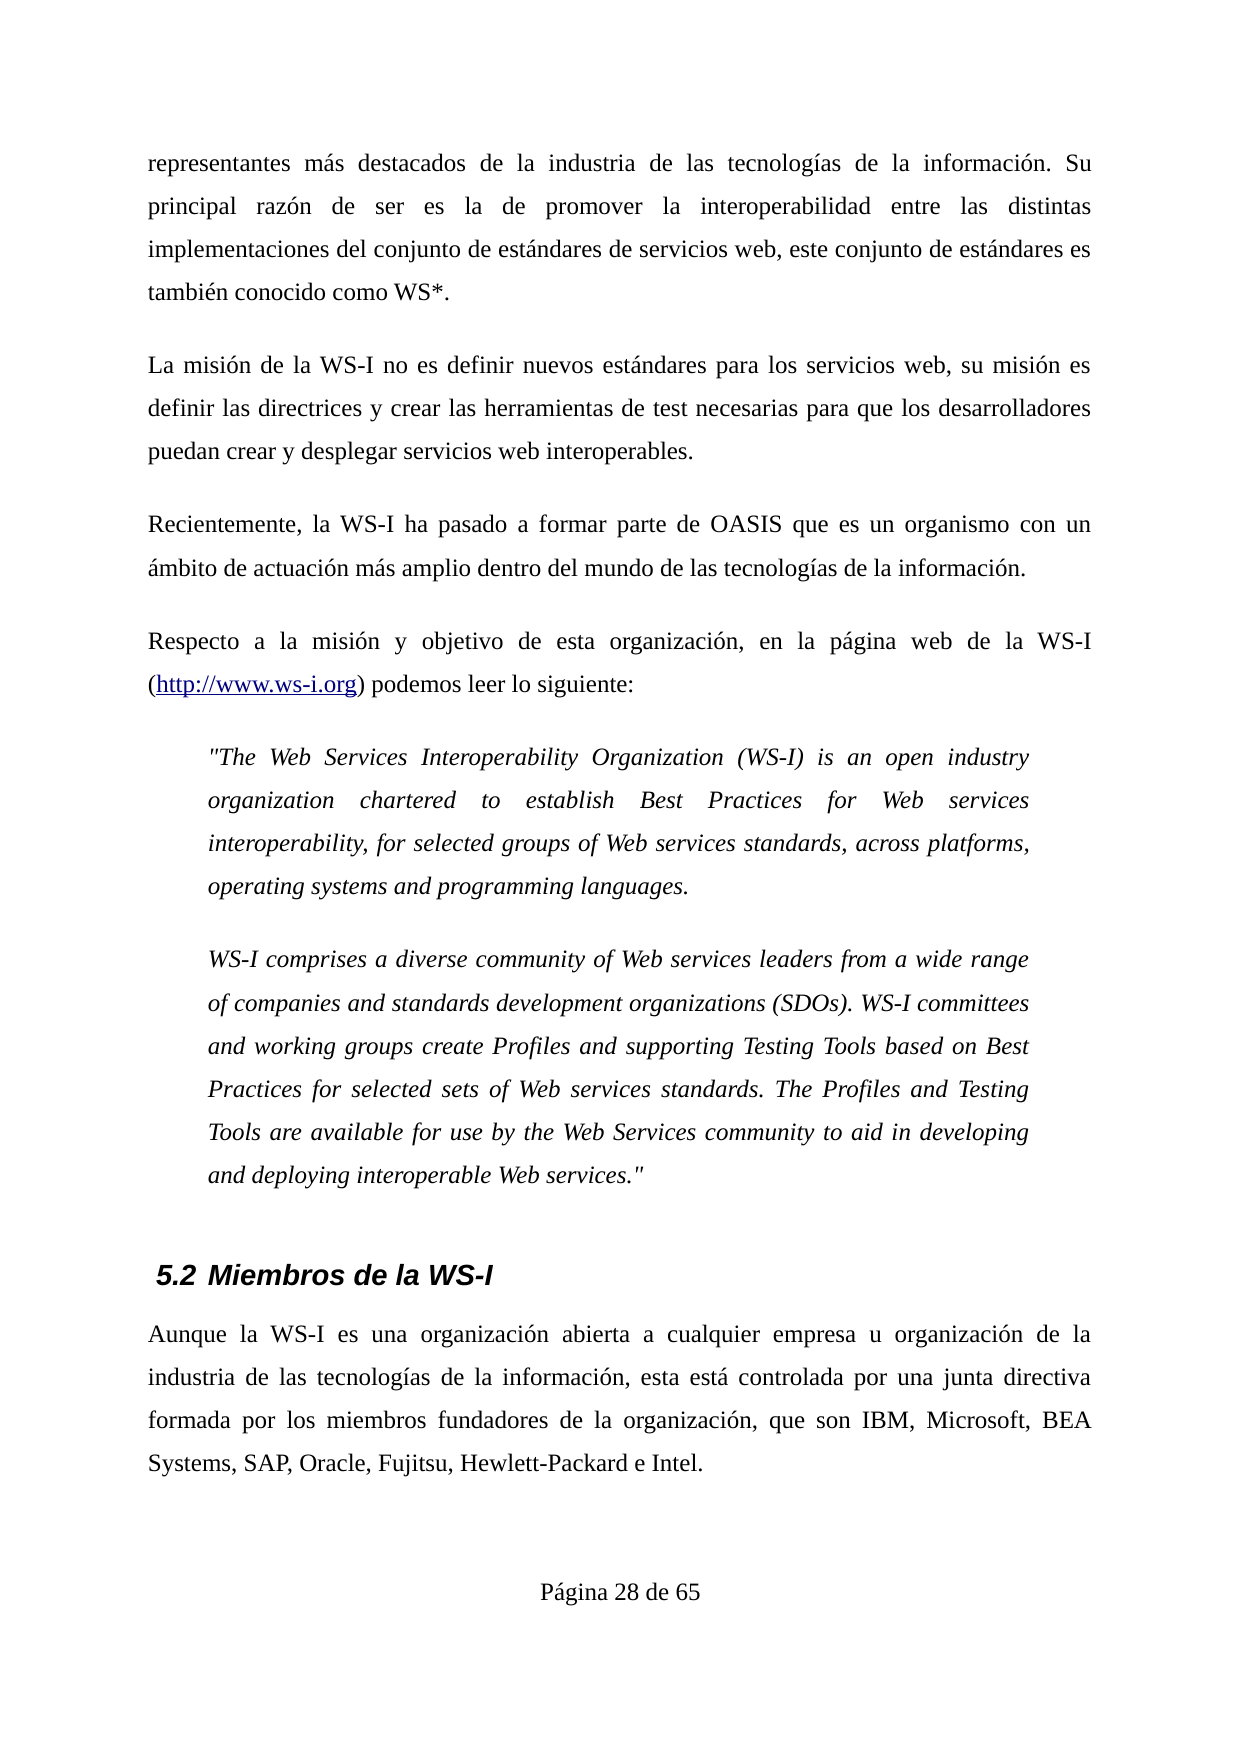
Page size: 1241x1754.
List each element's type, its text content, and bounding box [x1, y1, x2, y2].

text Aunque la WS-I es una organización abierta a cualquier empresa u organización de la industria de las tecnologías de la información, esta está controlada por una junta directiva formada por los miembros fundadores de la organización, que son IBM, Microsoft, BEA Systems, SAP, Oracle, Fujitsu, Hewlett-Packard e Intel. [148, 1319, 1093, 1477]
text WS-I comprises a diverse community of Web services leaders from a wide range of companies and standards development organizations (SDOs). WS-I committees and working groups create Profiles and supporting Testing Tools based on Best Practices for selected sets of Web services standards. The Profiles and Testing Tools are available for use by the Web Services community to aid in developing and deploying interoperable Web services." [208, 944, 1033, 1189]
text Recientemente, la WS-I ha pasado a formar parte de OASIS que es un organismo con un ámbito de actuación más amplio dentro del mundo de las tecnologías de la información. [148, 509, 1093, 581]
subtitle Miembros de la WS-I [148, 1258, 1093, 1292]
text representantes más destacados de la industria de las tecnologías de la información. Su principal razón de ser es la de promover la interoperabilidad entre las distintas implementaciones del conjunto de estándares de servicios web, este conjunto de estándares es también conocido como WS*. [148, 148, 1093, 306]
text "The Web Services Interoperability Organization (WS-I) is an open industry organization chartered to establish Best Practices for Web services interoperability, for selected groups of Web services standards, across platforms, operating systems and programming languages. [208, 742, 1033, 900]
text La misión de la WS-I no es definir nuevos estándares para los servicios web, su misión es definir las directrices y crear las herramientas de test necesarias para que los desarrolladores puedan crear y desplegar servicios web interoperables. [148, 350, 1093, 465]
text Respecto a la misión y objetivo de esta organización, en la página web de la WS-I (http://www.ws-i.org) podemos leer lo siguiente: [148, 626, 1093, 698]
